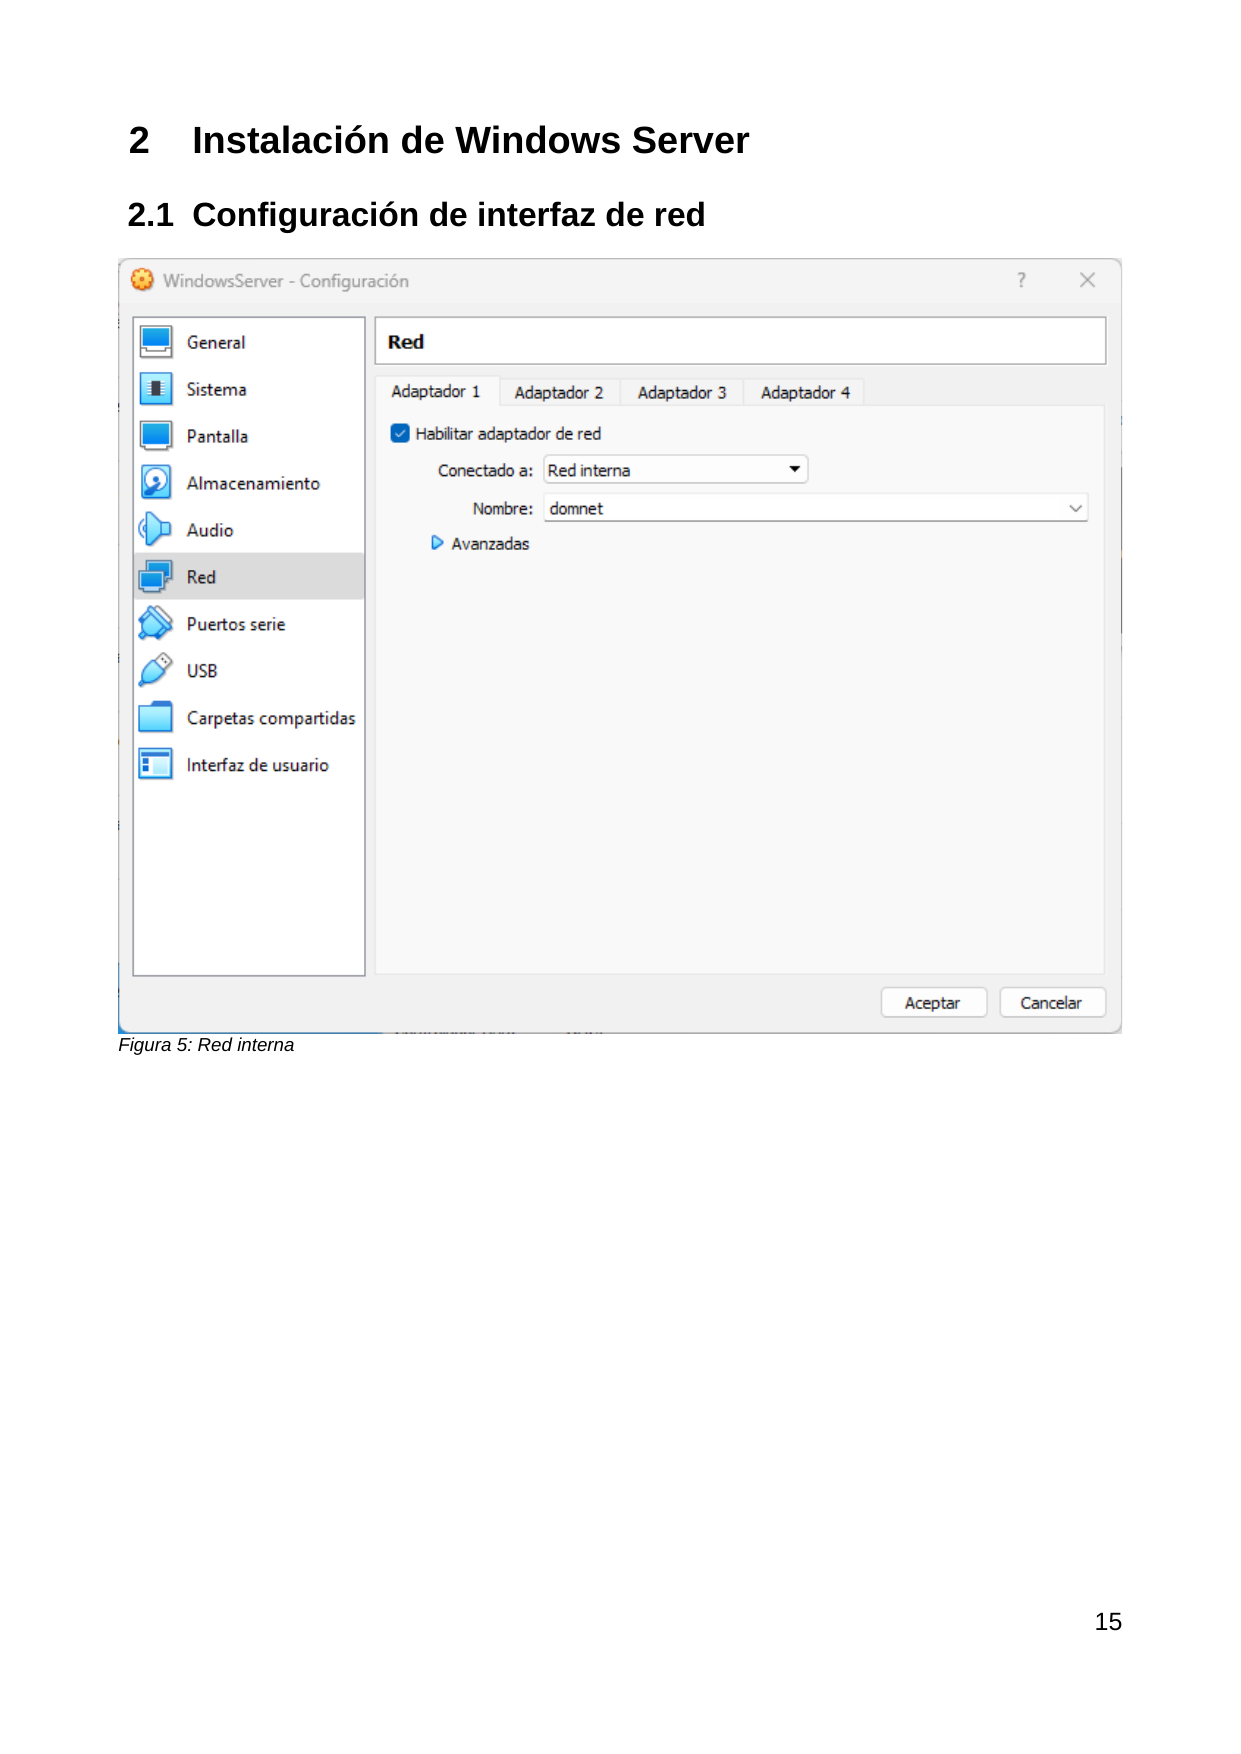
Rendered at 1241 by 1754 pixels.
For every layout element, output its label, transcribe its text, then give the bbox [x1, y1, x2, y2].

subtitle Instalación de Windows Server [118, 118, 1122, 162]
subtitle Configuración de interfaz de red [118, 195, 1122, 234]
text Figura 5: Red interna [118, 1034, 1122, 1056]
picture [118, 258, 1123, 1034]
